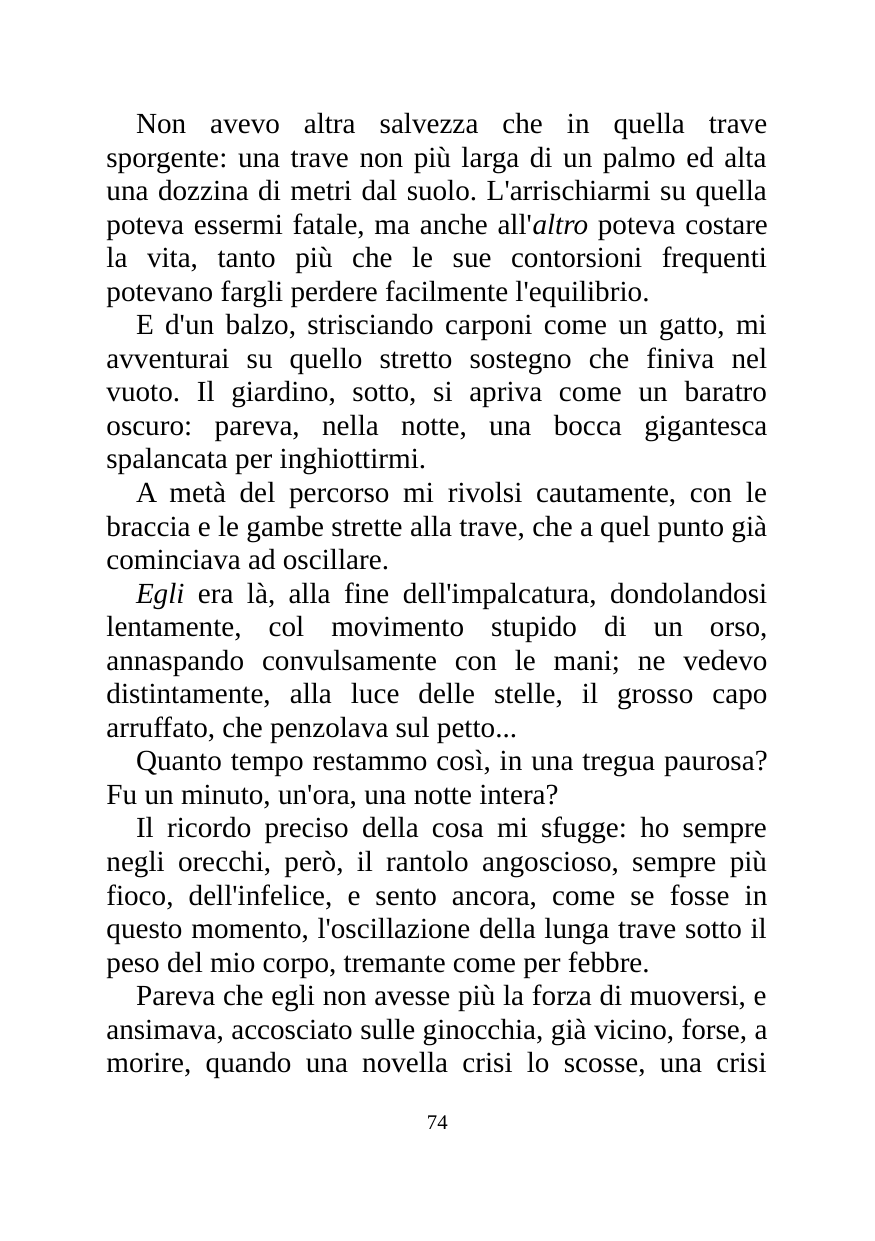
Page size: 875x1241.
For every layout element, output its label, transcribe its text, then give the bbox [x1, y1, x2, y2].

text Il ricordo preciso della cosa mi sfugge: ho sempre negli orecchi, però, il rantolo angoscioso, sempre più fioco, dell'infelice, e sento ancora, come se fosse in questo momento, l'oscillazione della lunga trave sotto il peso del mio corpo, tremante come per febbre. [106, 811, 768, 978]
text Egli era là, alla fine dell'impalcatura, dondolandosi lentamente, col movimento stupido di un orso, annaspando convulsamente con le mani; ne vedevo distintamente, alla luce delle stelle, il grosso capo arruffato, che penzolava sul petto... [106, 576, 768, 743]
text Quanto tempo restammo così, in una tregua paurosa? Fu un minuto, un'ora, una notte intera? [106, 743, 768, 811]
text Pareva che egli non avesse più la forza di muoversi, e ansimava, accosciato sulle ginocchia, già vicino, forse, a morire, quando una novella crisi lo scosse, una crisi [106, 978, 768, 1079]
text E d'un balzo, strisciando carponi come un gatto, mi avventurai su quello stretto sostegno che finiva nel vuoto. Il giardino, sotto, si apriva come un baratro oscuro: pareva, nella notte, una bocca gigantesca spalancata per inghiottirmi. [106, 307, 768, 475]
text A metà del percorso mi rivolsi cautamente, con le braccia e le gambe strette alla trave, che a quel punto già cominciava ad oscillare. [106, 475, 768, 576]
text Non avevo altra salvezza che in quella trave sporgente: una trave non più larga di un palmo ed alta una dozzina di metri dal suolo. L'arrischiarmi su quella poteva essermi fatale, ma anche all'altro poteva costare la vita, tanto più che le sue contorsioni frequenti potevano fargli perdere facilmente l'equilibrio. [106, 106, 768, 307]
